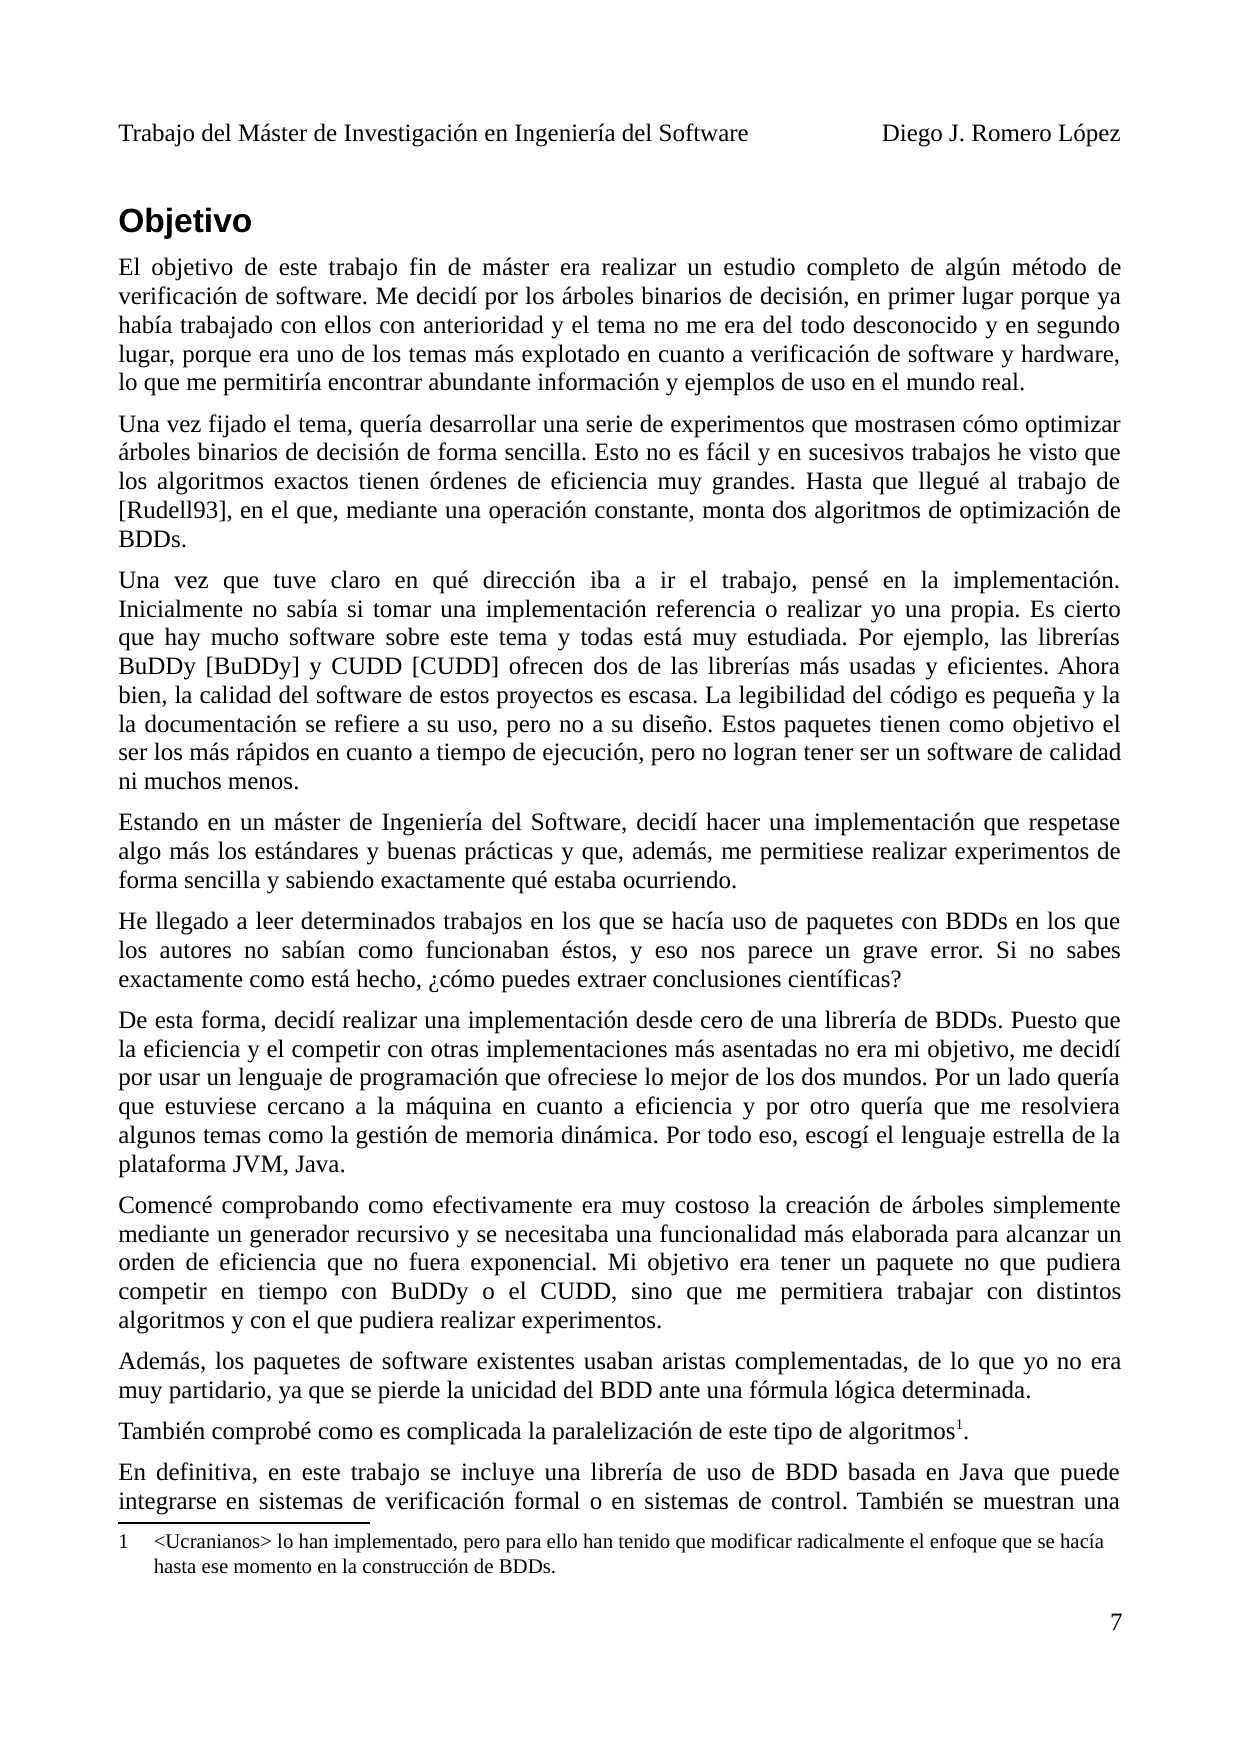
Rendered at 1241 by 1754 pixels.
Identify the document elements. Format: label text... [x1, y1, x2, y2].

text En definitiva, en este trabajo se incluye una librería de uso de BDD basada en Java que puede integrarse en sistemas de verificación formal o en sistemas de control. También se muestran una [118, 1457, 1122, 1515]
text <Ucranianos> lo han implementado, pero para ello han tenido que modificar radicalmente el enfoque que se hacía hasta ese momento en la construcción de BDDs. [118, 1529, 1122, 1578]
text Una vez fijado el tema, quería desarrollar una serie de experimentos que mostrasen cómo optimizar árboles binarios de decisión de forma sencilla. Esto no es fácil y en sucesivos trabajos he visto que los algoritmos exactos tienen órdenes de eficiencia muy grandes. Hasta que llegué al trabajo de [Rudell93], en el que, mediante una operación constante, monta dos algoritmos de optimización de BDDs. [118, 409, 1122, 552]
text El objetivo de este trabajo fin de máster era realizar un estudio completo de algún método de verificación de software. Me decidí por los árboles binarios de decisión, en primer lugar porque ya había trabajado con ellos con anterioridad y el tema no me era del todo desconocido y en segundo lugar, porque era uno de los temas más explotado en cuanto a verificación de software y hardware, lo que me permitiría encontrar abundante información y ejemplos de uso en el mundo real. [118, 252, 1122, 396]
text Además, los paquetes de software existentes usaban aristas complementadas, de lo que yo no era muy partidario, ya que se pierde la unicidad del BDD ante una fórmula lógica determinada. [118, 1346, 1122, 1404]
text He llegado a leer determinados trabajos en los que se hacía uso de paquetes con BDDs en los que los autores no sabían como funcionaban éstos, y eso nos parece un grave error. Si no sabes exactamente como está hecho, ¿cómo puedes extraer conclusiones científicas? [118, 906, 1122, 992]
text Comencé comprobando como efectivamente era muy costoso la creación de árboles simplemente mediante un generador recursivo y se necesitaba una funcionalidad más elaborada para alcanzar un orden de eficiencia que no fuera exponencial. Mi objetivo era tener un paquete no que pudiera competir en tiempo con BuDDy o el CUDD, sino que me permitiera trabajar con distintos algoritmos y con el que pudiera realizar experimentos. [118, 1190, 1122, 1334]
subtitle Objetivo [118, 201, 1122, 240]
text De esta forma, decidí realizar una implementación desde cero de una librería de BDDs. Puesto que la eficiencia y el competir con otras implementaciones más asentadas no era mi objetivo, me decidí por usar un lenguaje de programación que ofreciese lo mejor de los dos mundos. Por un lado quería que estuviese cercano a la máquina en cuanto a eficiencia y por otro quería que me resolviera algunos temas como la gestión de memoria dinámica. Por todo eso, escogí el lenguaje estrella de la plataforma JVM, Java. [118, 1005, 1122, 1177]
text Una vez que tuve claro en qué dirección iba a ir el trabajo, pensé en la implementación. Inicialmente no sabía si tomar una implementación referencia o realizar yo una propia. Es cierto que hay mucho software sobre este tema y todas está muy estudiada. Por ejemplo, las librerías BuDDy [BuDDy] y CUDD [CUDD] ofrecen dos de las librerías más usadas y eficientes. Ahora bien, la calidad del software de estos proyectos es escasa. La legibilidad del código es pequeña y la la documentación se refiere a su uso, pero no a su diseño. Estos paquetes tienen como objetivo el ser los más rápidos en cuanto a tiempo de ejecución, pero no logran tener ser un software de calidad ni muchos menos. [118, 565, 1122, 795]
text También comprobé como es complicada la paralelización de este tipo de algoritmos. [118, 1416, 1122, 1445]
text Estando en un máster de Ingeniería del Software, decidí hacer una implementación que respetase algo más los estándares y buenas prácticas y que, además, me permitiese realizar experimentos de forma sencilla y sabiendo exactamente qué estaba ocurriendo. [118, 807, 1122, 894]
